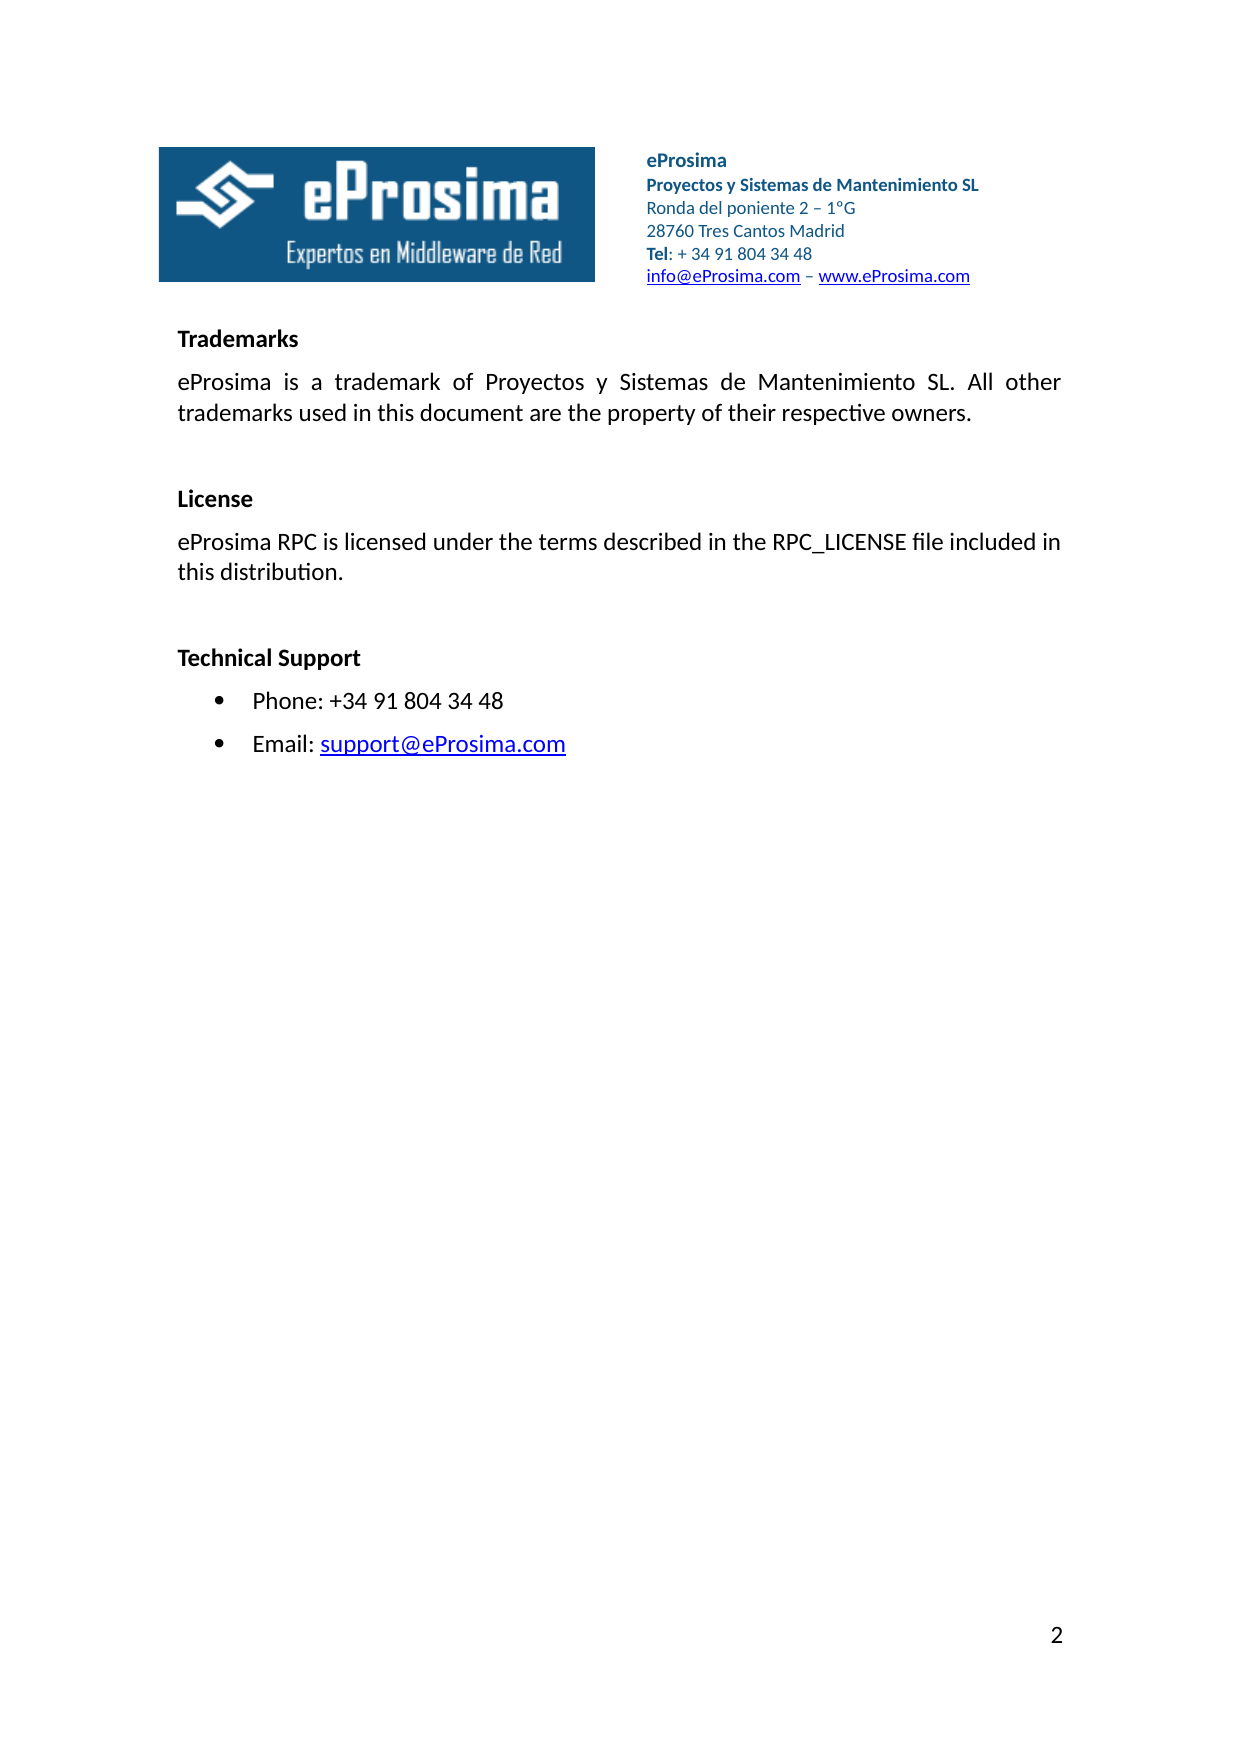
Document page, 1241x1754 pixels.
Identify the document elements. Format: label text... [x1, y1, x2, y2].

list Phone: +34 91 804 34 48 [215, 685, 1063, 716]
text Trademarks [177, 323, 1063, 354]
table_header eProsima Proyectos y Sistemas de Mantenimiento SL Ronda del poniente 2 – 1ºG 28760 Tres Cantos Madrid Tel: + 34 91 804 34 48 info@eProsima.com – www.eProsima.com [635, 148, 1074, 288]
text License [177, 483, 1063, 513]
table_header [148, 148, 635, 288]
text eProsima is a trademark of Proyectos y Sistemas de Mantenimiento SL. All other trademarks used in this document are the property of their respective owners. [177, 366, 1063, 427]
list Email: support@eProsima.com [215, 728, 1063, 759]
text eProsima RPC is licensed under the terms described in the RPC_LICENSE file included in this distribution. [177, 526, 1063, 587]
text Technical Support [177, 642, 1063, 673]
picture [158, 147, 595, 282]
